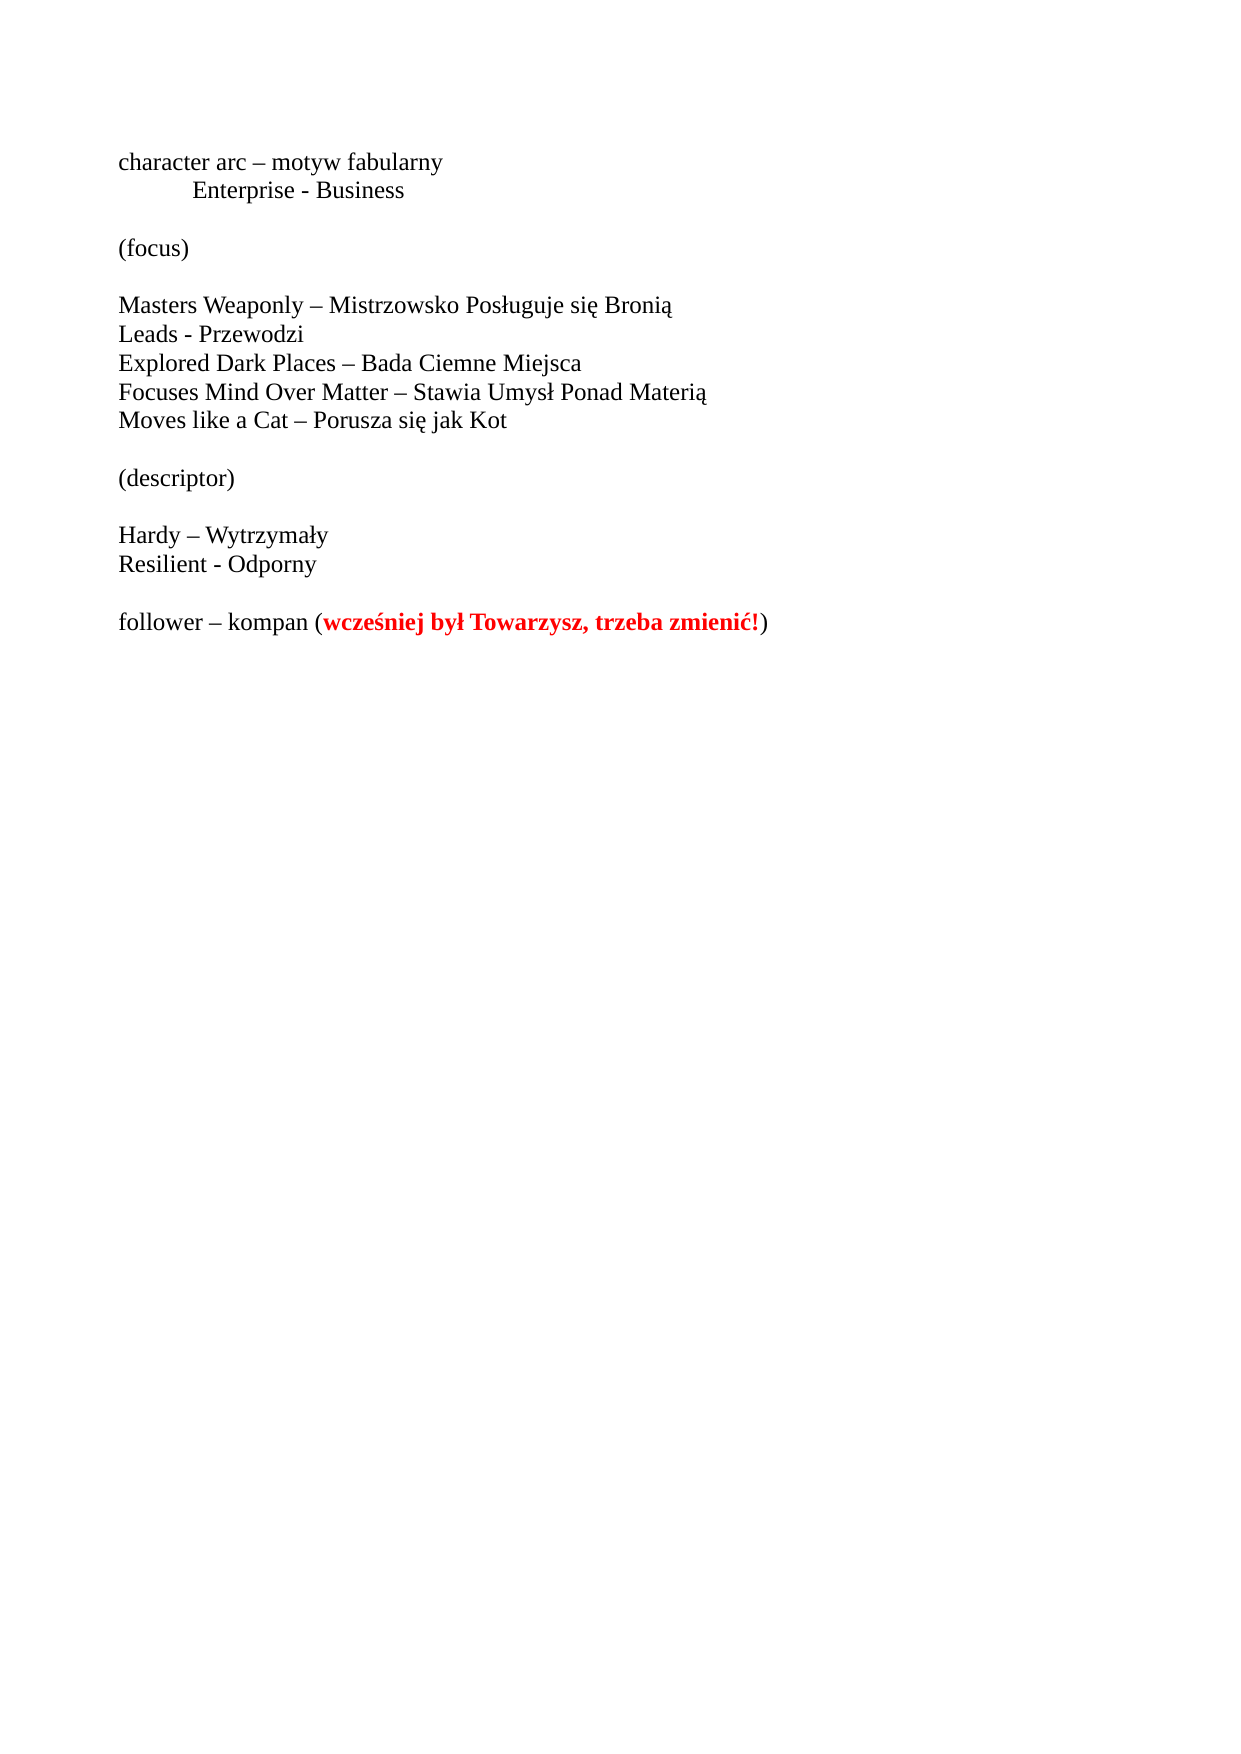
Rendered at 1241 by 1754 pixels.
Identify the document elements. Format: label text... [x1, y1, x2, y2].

text character arc – motyw fabularny [118, 147, 1122, 176]
text Focuses Mind Over Matter – Stawia Umysł Ponad Materią [118, 377, 1122, 406]
text (focus) [118, 233, 1122, 262]
text Explored Dark Places – Bada Ciemne Miejsca [118, 348, 1122, 377]
text follower – kompan (wcześniej był Towarzysz, trzeba zmienić!) [118, 607, 1122, 636]
text Moves like a Cat – Porusza się jak Kot [118, 406, 1122, 434]
text Hardy – Wytrzymały [118, 521, 1122, 549]
text (descriptor) [118, 463, 1122, 492]
text Enterprise - Business [118, 176, 1122, 204]
text Leads - Przewodzi [118, 319, 1122, 348]
text Masters Weaponly – Mistrzowsko Posługuje się Bronią [118, 291, 1122, 319]
text Resilient - Odporny [118, 549, 1122, 578]
